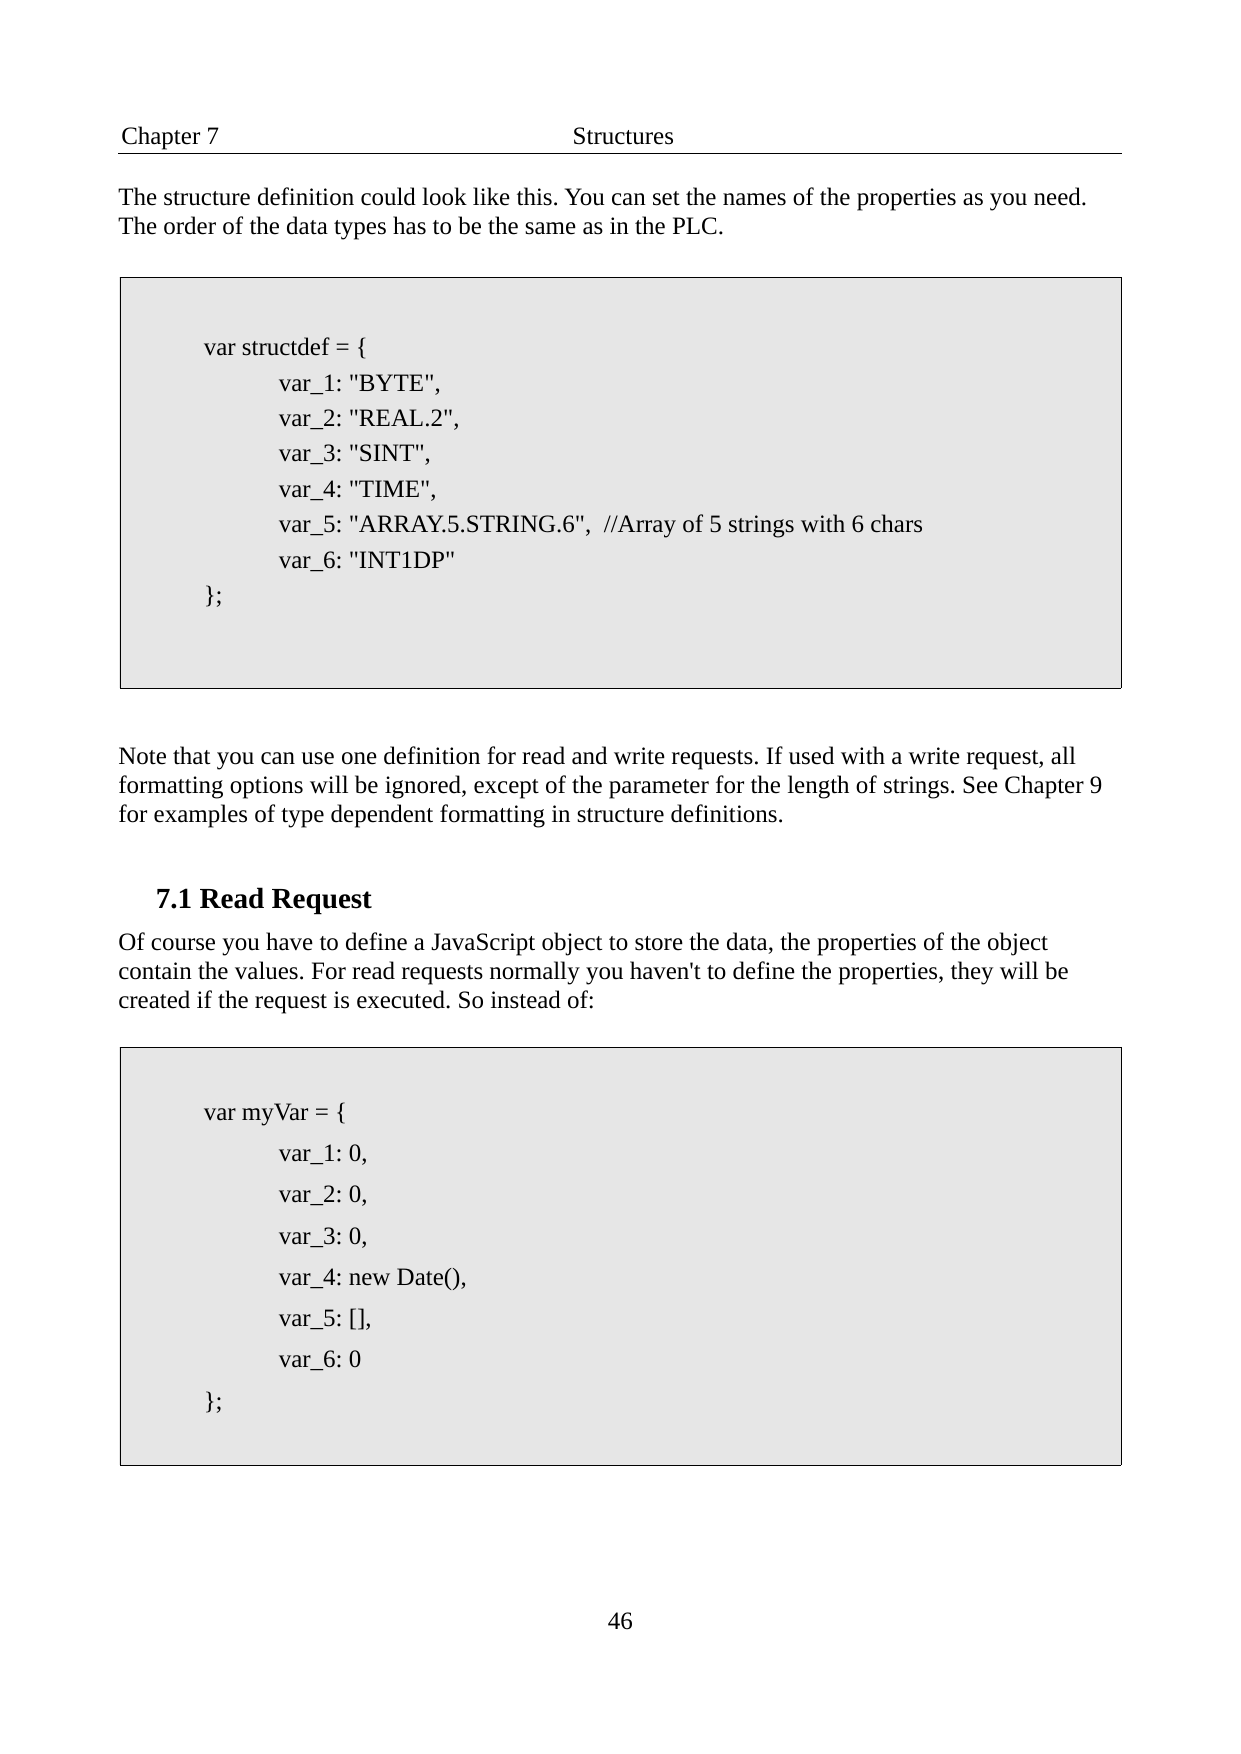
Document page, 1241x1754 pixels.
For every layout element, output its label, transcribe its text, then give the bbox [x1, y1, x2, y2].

subtitle 7.1 Read Request [156, 881, 1122, 915]
text var_2: 0, [128, 1179, 1112, 1208]
text var_4: new Date(), [128, 1262, 1112, 1291]
text var structdef = { var_1: "BYTE", var_2: "REAL.2", var_3: "SINT", var_4: "TIME", var_5: "ARRAY.5.STRING.6", //Array of 5 strings with 6 chars var_6: "INT1DP" }; [128, 327, 1112, 611]
text var_5: [], [128, 1303, 1112, 1332]
text var myVar = { [128, 1097, 1112, 1126]
text Of course you have to define a JavaScript object to store the data, the properties of the object contain the values. For read requests normally you haven't to define the properties, they will be created if the request is executed. So instead of: [118, 927, 1122, 1014]
text The structure definition could look like this. You can set the names of the properties as you need. The order of the data types has to be the same as in the PLC. [118, 182, 1122, 240]
text var_3: 0, [128, 1221, 1112, 1249]
text }; [128, 1386, 1112, 1414]
text Note that you can use one definition for read and write requests. If used with a write request, all formatting options will be ignored, except of the parameter for the length of strings. See Chapter 9 for examples of type dependent formatting in structure definitions. [118, 741, 1122, 828]
text var_1: 0, [128, 1138, 1112, 1167]
text var_6: 0 [128, 1344, 1112, 1373]
